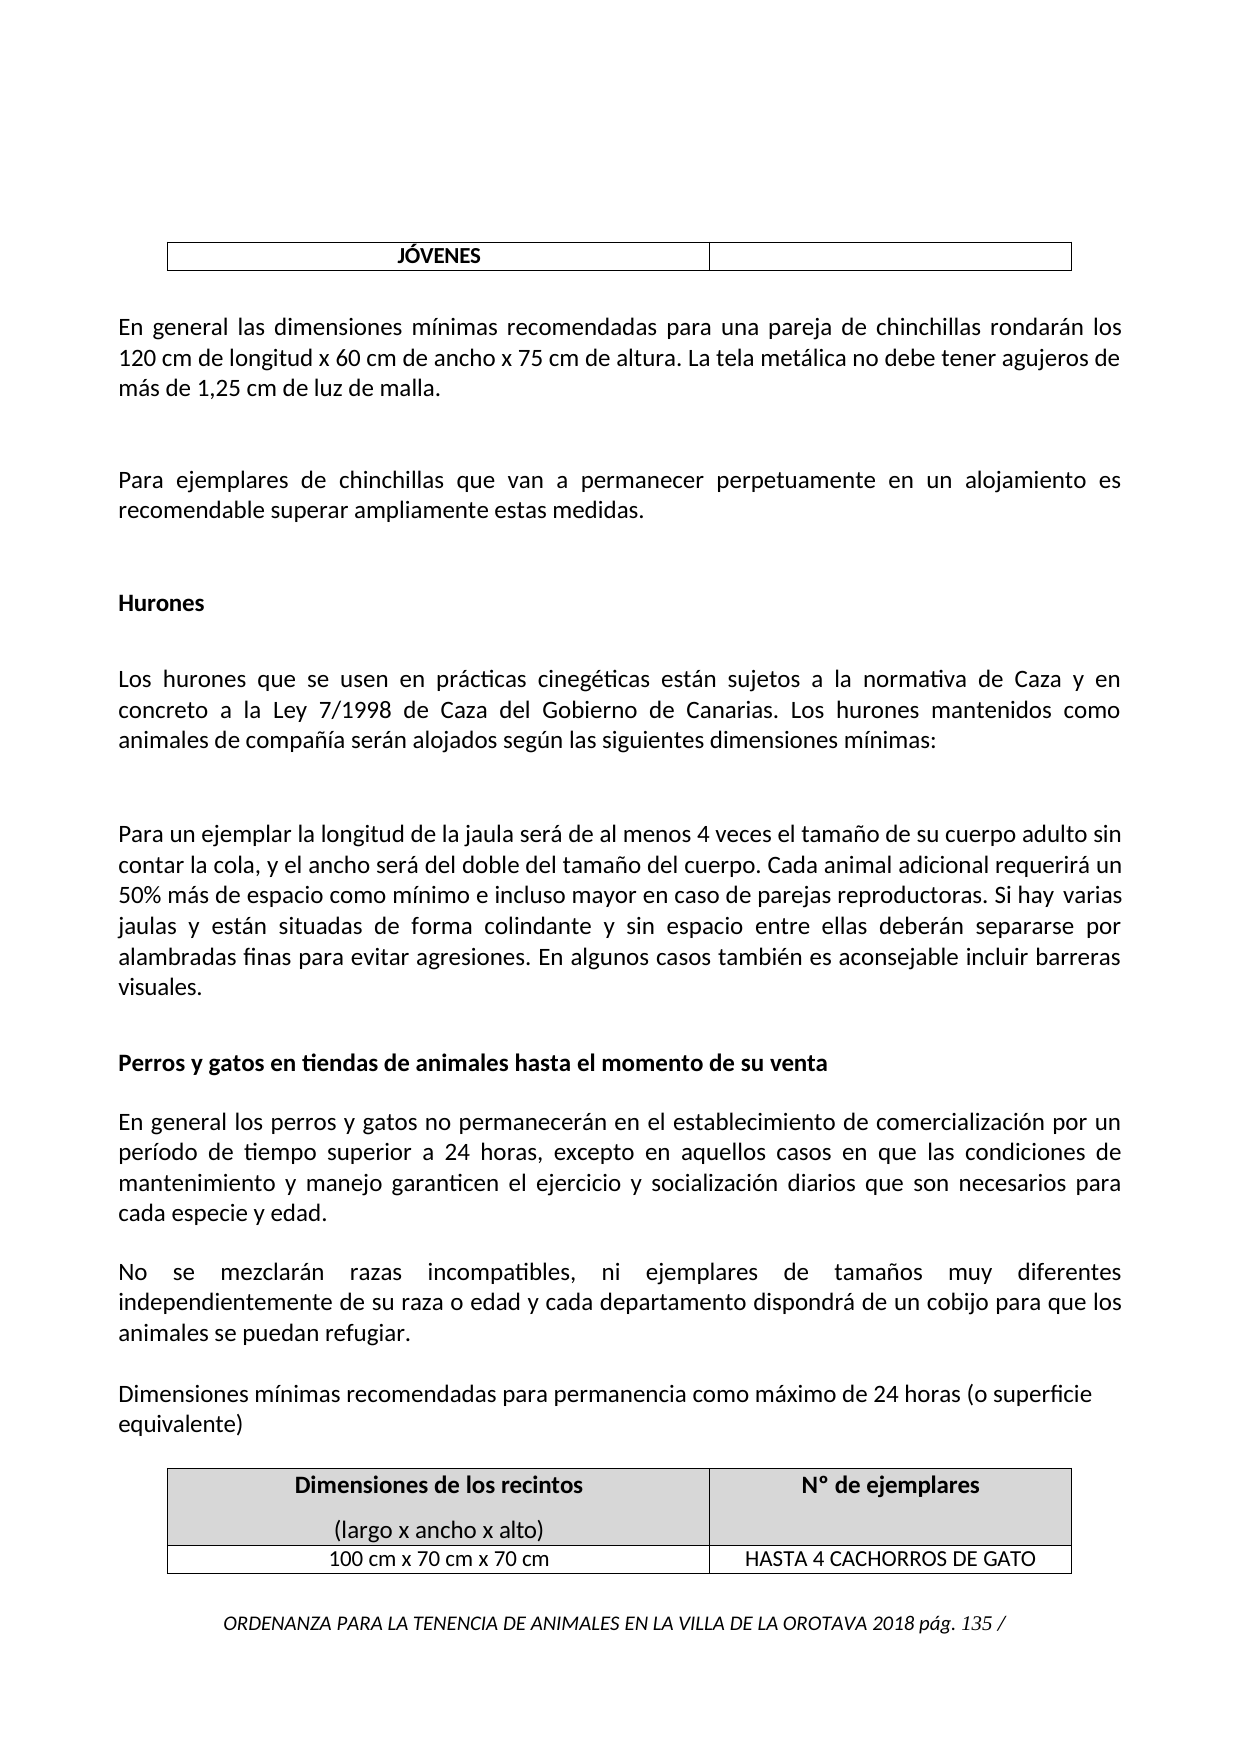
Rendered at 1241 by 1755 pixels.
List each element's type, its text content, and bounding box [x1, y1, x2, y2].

table_cell HASTA 4 CACHORROS DE GATO [710, 1546, 1071, 1573]
text Los hurones que se usen en prácticas cinegéticas están sujetos a la normativa de Caza y en concreto a la Ley 7/1998 de Caza del Gobierno de Canarias. Los hurones mantenidos como animales de compañía serán alojados según las siguientes dimensiones mínimas: [118, 663, 1122, 755]
text En general las dimensiones mínimas recomendadas para una pareja de chinchillas rondarán los 120 cm de longitud x 60 cm de ancho x 75 cm de altura. La tela metálica no debe tener agujeros de más de 1,25 cm de luz de malla. [118, 311, 1122, 403]
text Dimensiones mínimas recomendadas para permanencia como máximo de 24 horas (o superficie equivalente) [118, 1378, 1122, 1439]
text Para ejemplares de chinchillas que van a permanecer perpetuamente en un alojamiento es recomendable superar ampliamente estas medidas. [118, 464, 1122, 525]
text Para un ejemplar la longitud de la jaula será de al menos 4 veces el tamaño de su cuerpo adulto sin contar la cola, y el ancho será del doble del tamaño del cuerpo. Cada animal adicional requerirá un 50% más de espacio como mínimo e incluso mayor en caso de parejas reproductoras. Si hay varias jaulas y están situadas de forma colindante y sin espacio entre ellas deberán separarse por alambradas finas para evitar agresiones. En algunos casos también es aconsejable incluir barreras visuales. [118, 818, 1122, 1002]
subtitle Perros y gatos en tiendas de animales hasta el momento de su venta [118, 1047, 1149, 1078]
subtitle Hurones [118, 587, 1149, 618]
table_header Nº de ejemplares [710, 1469, 1071, 1545]
table_cell 100 cm x 70 cm x 70 cm [168, 1546, 709, 1573]
text En general los perros y gatos no permanecerán en el establecimiento de comercialización por un período de tiempo superior a 24 horas, excepto en aquellos casos en que las condiciones de mantenimiento y manejo garanticen el ejercicio y socialización diarios que son necesarios para cada especie y edad. [118, 1106, 1123, 1228]
text No se mezclarán razas incompatibles, ni ejemplares de tamaños muy diferentes independientemente de su raza o edad y cada departamento dispondrá de un cobijo para que los animales se puedan refugiar. [118, 1256, 1123, 1347]
table_header [710, 243, 1071, 269]
table_header Dimensiones de los recintos (largo x ancho x alto) [168, 1469, 709, 1545]
table_header JÓVENES [168, 243, 709, 269]
